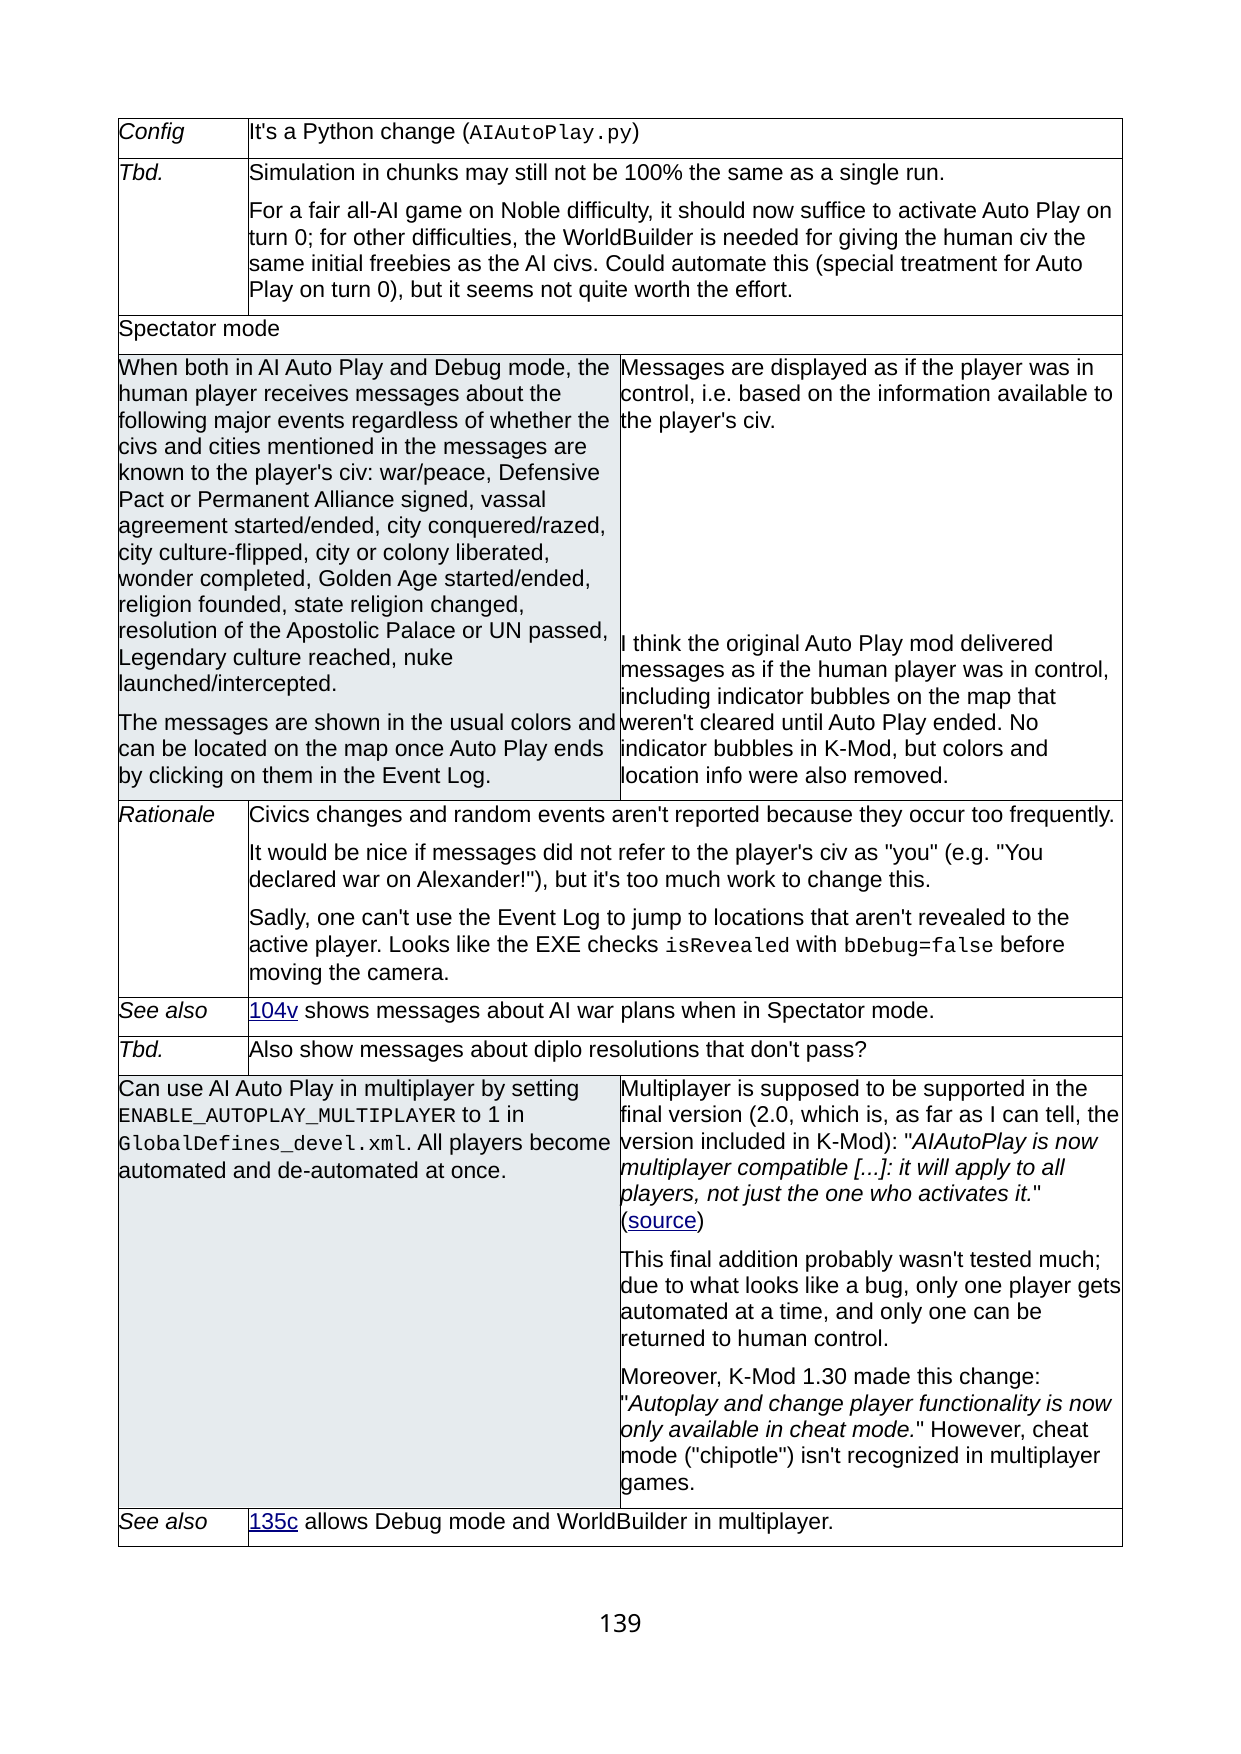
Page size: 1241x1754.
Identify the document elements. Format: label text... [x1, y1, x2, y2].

table_cell Civics changes and random events aren't reported because they occur too frequently. It would be nice if messages did not refer to the player's civ as "you" (e.g. "You declared war on Alexander!"), but it's too much work to change this. Sadly, one can't use the Event Log to jump to locations that aren't revealed to the active player. Looks like the EXE checks isRevealed with bDebug=false before moving the camera. [249, 801, 1122, 997]
table_cell 104v shows messages about AI war plans when in Spectator mode. [249, 998, 1122, 1036]
table_cell Simulation in chunks may still not be 100% the same as a single run. For a fair all-AI game on Noble difficulty, it should now suffice to activate Auto Play on turn 0; for other difficulties, the WorldBuilder is needed for giving the human civ the same initial freebies as the AI civs. Could automate this (special treatment for Auto Play on turn 0), but it seems not quite worth the effort. [249, 159, 1122, 315]
table_cell Also show messages about diplo resolutions that don't pass? [249, 1037, 1122, 1075]
table_cell Multiplayer is supposed to be supported in the final version (2.0, which is, as far as I can tell, the version included in K-Mod): "AIAutoPlay is now multiplayer compatible [...]: it will apply to all players, not just the one who activates it." (source) This final addition probably wasn't tested much; due to what looks like a bug, only one player gets automated at a time, and only one can be returned to human control. Moreover, K-Mod 1.30 made this change: "Autoplay and change player functionality is now only available in cheat mode." However, cheat mode ("chipotle") isn't recognized in multiplayer games. [621, 1076, 1122, 1507]
table_cell Config [119, 119, 248, 158]
table_cell Tbd. [119, 1037, 248, 1075]
table_cell Can use AI Auto Play in multiplayer by setting ENABLE_AUTOPLAY_MULTIPLAYER to 1 in GlobalDefines_devel.xml. All players become automated and de-automated at once. [119, 1076, 620, 1507]
table_cell See also [119, 1509, 248, 1546]
table_cell Spectator mode [119, 316, 1122, 354]
table_cell Rationale [119, 801, 248, 997]
table_cell When both in AI Auto Play and Debug mode, the human player receives messages about the following major events regardless of whether the civs and cities mentioned in the messages are known to the player's civ: war/peace, Defensive Pact or Permanent Alliance signed, vassal agreement started/ended, city conquered/razed, city culture-flipped, city or colony liberated, wonder completed, Golden Age started/ended, religion founded, state religion changed, resolution of the Apostolic Palace or UN passed, Legendary culture reached, nuke launched/intercepted. The messages are shown in the usual colors and can be located on the map once Auto Play ends by clicking on them in the Event Log. [119, 355, 620, 800]
table_cell Messages are displayed as if the player was in control, i.e. based on the information available to the player's civ. I think the original Auto Play mod delivered messages as if the human player was in control, including indicator bubbles on the map that weren't cleared until Auto Play ended. No indicator bubbles in K-Mod, but colors and location info were also removed. [621, 355, 1122, 800]
table_cell 135c allows Debug mode and WorldBuilder in multiplayer. [249, 1509, 1122, 1546]
table_cell Tbd. [119, 159, 248, 315]
table_cell It's a Python change (AIAutoPlay.py) [249, 119, 1122, 158]
table_cell See also [119, 998, 248, 1036]
